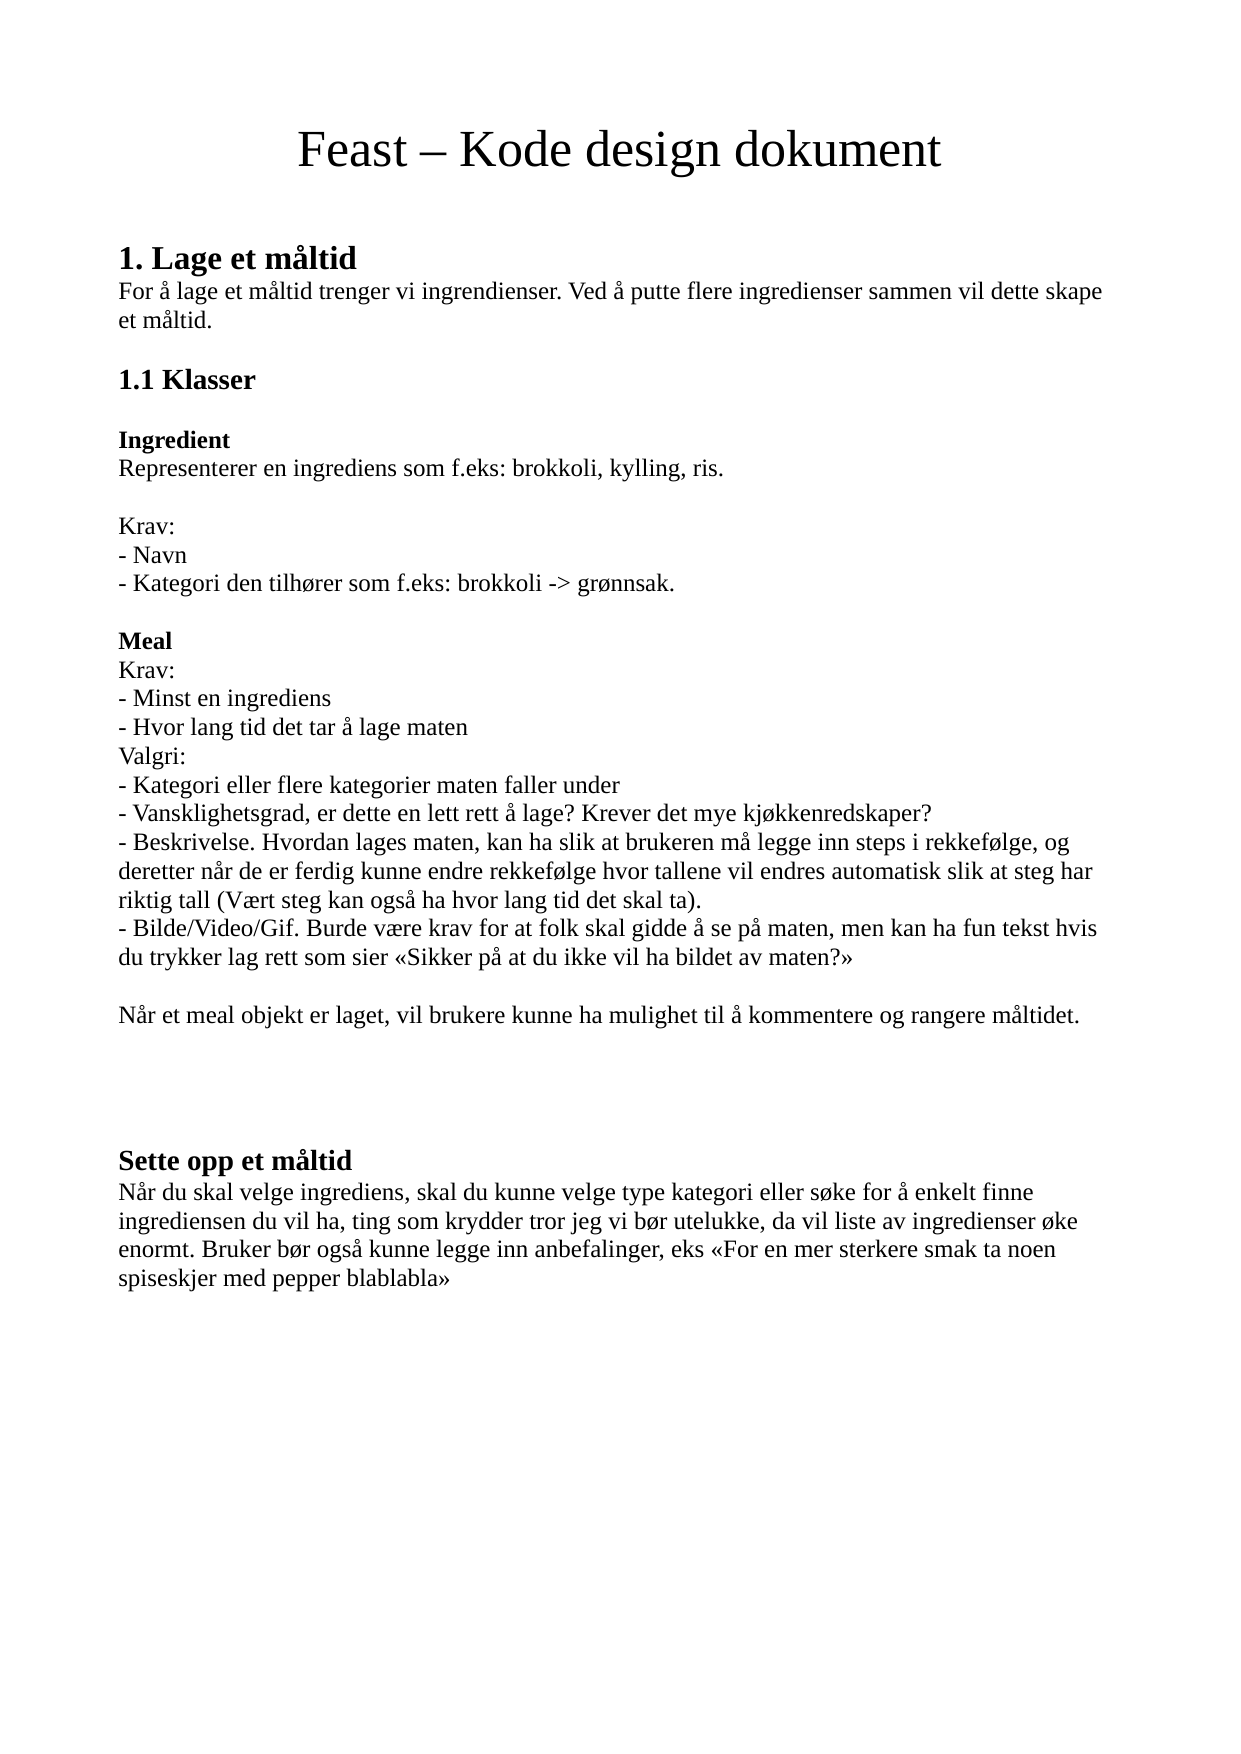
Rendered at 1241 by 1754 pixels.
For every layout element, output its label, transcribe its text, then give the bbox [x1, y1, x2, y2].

text - Bilde/Video/Gif. Burde være krav for at folk skal gidde å se på maten, men kan ha fun tekst hvis du trykker lag rett som sier «Sikker på at du ikke vil ha bildet av maten?» [118, 913, 1122, 971]
text Sette opp et måltid [118, 1143, 1122, 1177]
text - Kategori den tilhører som f.eks: brokkoli -> grønnsak. [118, 568, 1122, 597]
text - Navn [118, 540, 1122, 568]
text 1.1 Klasser [118, 362, 1122, 396]
text 1. Lage et måltid [118, 238, 1122, 276]
text Meal [118, 626, 1122, 655]
text Når du skal velge ingrediens, skal du kunne velge type kategori eller søke for å enkelt finne ingrediensen du vil ha, ting som krydder tror jeg vi bør utelukke, da vil liste av ingredienser øke enormt. Bruker bør også kunne legge inn anbefalinger, eks «For en mer sterkere smak ta noen spiseskjer med pepper blablabla» [118, 1177, 1122, 1292]
text Representerer en ingrediens som f.eks: brokkoli, kylling, ris. [118, 453, 1122, 482]
text Ingredient [118, 425, 1122, 453]
text Feast – Kode design dokument [118, 118, 1122, 178]
text Når et meal objekt er laget, vil brukere kunne ha mulighet til å kommentere og rangere måltidet. [118, 1000, 1122, 1028]
text - Minst en ingrediens [118, 683, 1122, 712]
text - Beskrivelse. Hvordan lages maten, kan ha slik at brukeren må legge inn steps i rekkefølge, og deretter når de er ferdig kunne endre rekkefølge hvor tallene vil endres automatisk slik at steg har riktig tall (Vært steg kan også ha hvor lang tid det skal ta). [118, 827, 1122, 913]
text For å lage et måltid trenger vi ingrendienser. Ved å putte flere ingredienser sammen vil dette skape et måltid. [118, 276, 1122, 334]
text - Vansklighetsgrad, er dette en lett rett å lage? Krever det mye kjøkkenredskaper? [118, 798, 1122, 827]
text - Kategori eller flere kategorier maten faller under [118, 770, 1122, 798]
text Krav: [118, 511, 1122, 540]
text - Hvor lang tid det tar å lage maten [118, 712, 1122, 741]
text Valgri: [118, 741, 1122, 770]
text Krav: [118, 655, 1122, 683]
